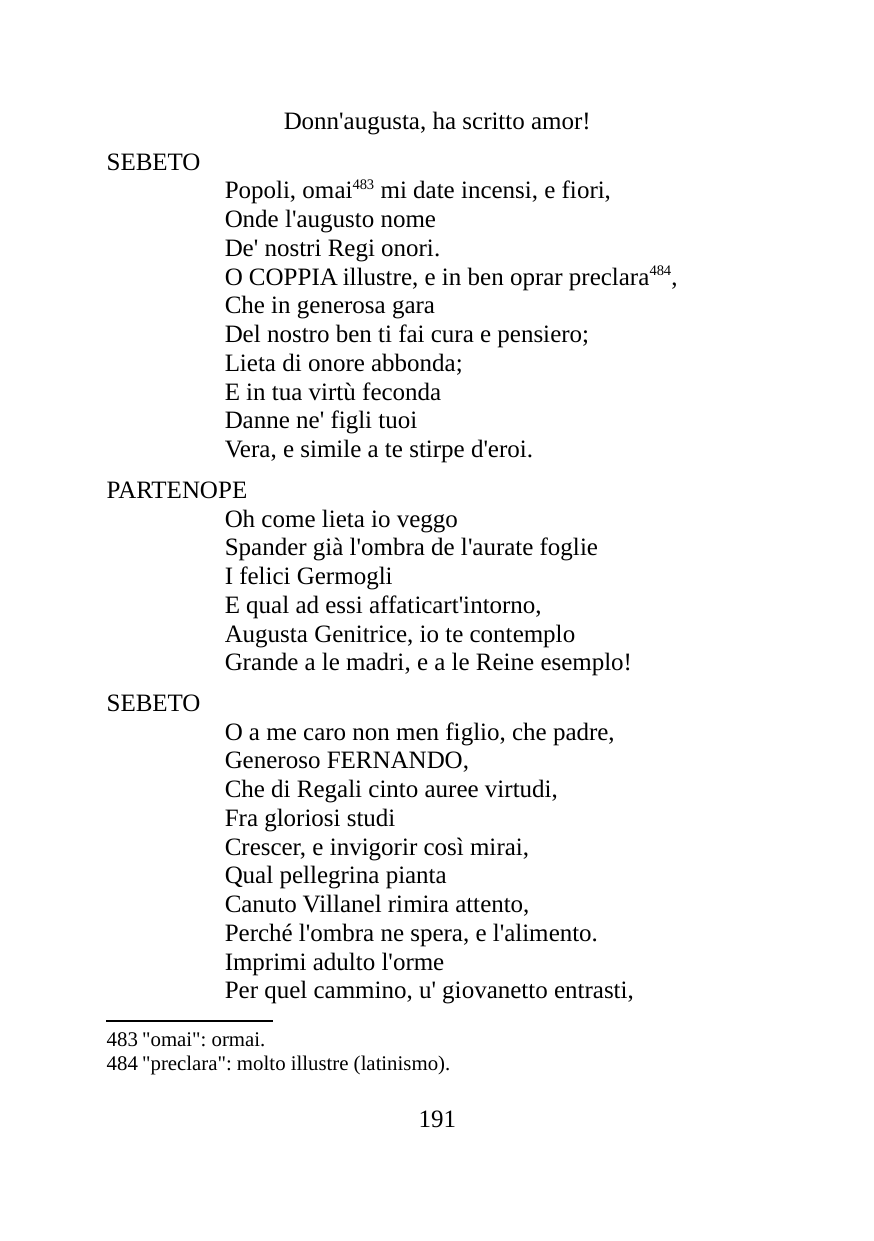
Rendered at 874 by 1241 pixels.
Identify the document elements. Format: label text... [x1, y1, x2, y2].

text Generoso FERNANDO, [224, 745, 768, 774]
text Qual pellegrina pianta [224, 860, 768, 889]
text E in tua virtù feconda [224, 377, 768, 406]
text Lieta di onore abbonda; [224, 348, 768, 377]
text Danne ne' figli tuoi [224, 406, 768, 434]
text Canuto Villanel rimira attento, [224, 889, 768, 918]
text Vera, e simile a te stirpe d'eroi. [224, 434, 768, 463]
text Onde l'augusto nome [224, 204, 768, 233]
text SEBETO [106, 688, 768, 717]
text Crescer, e invigorir così mirai, [224, 832, 768, 860]
text E qual ad essi affaticart'intorno, [224, 590, 768, 619]
text Oh come lieta io veggo [224, 504, 768, 532]
text O a me caro non men figlio, che padre, [224, 717, 768, 745]
text "omai": ormai. [106, 1027, 768, 1051]
text De' nostri Regi onori. [224, 233, 768, 262]
text Popoli, omai mi date incensi, e fiori, [224, 176, 768, 204]
text Che in generosa gara [224, 291, 768, 319]
text Grande a le madri, e a le Reine esemplo! [224, 647, 768, 676]
text I felici Germogli [224, 561, 768, 590]
text Imprimi adulto l'orme [224, 947, 768, 975]
text "preclara": molto illustre (latinismo). [106, 1051, 768, 1075]
text SEBETO [106, 147, 768, 176]
text Che di Regali cinto auree virtudi, [224, 774, 768, 803]
text Fra gloriosi studi [224, 803, 768, 832]
text Per quel cammino, u' giovanetto entrasti, [224, 975, 768, 1004]
text Augusta Genitrice, io te contemplo [224, 619, 768, 647]
text Del nostro ben ti fai cura e pensiero; [224, 319, 768, 348]
text Donn'augusta, ha scritto amor! [254, 106, 768, 135]
text O COPPIA illustre, e in ben oprar preclara, [224, 262, 768, 291]
text PARTENOPE [106, 475, 768, 504]
text Perché l'ombra ne spera, e l'alimento. [224, 918, 768, 947]
text Spander già l'ombra de l'aurate foglie [224, 532, 768, 561]
